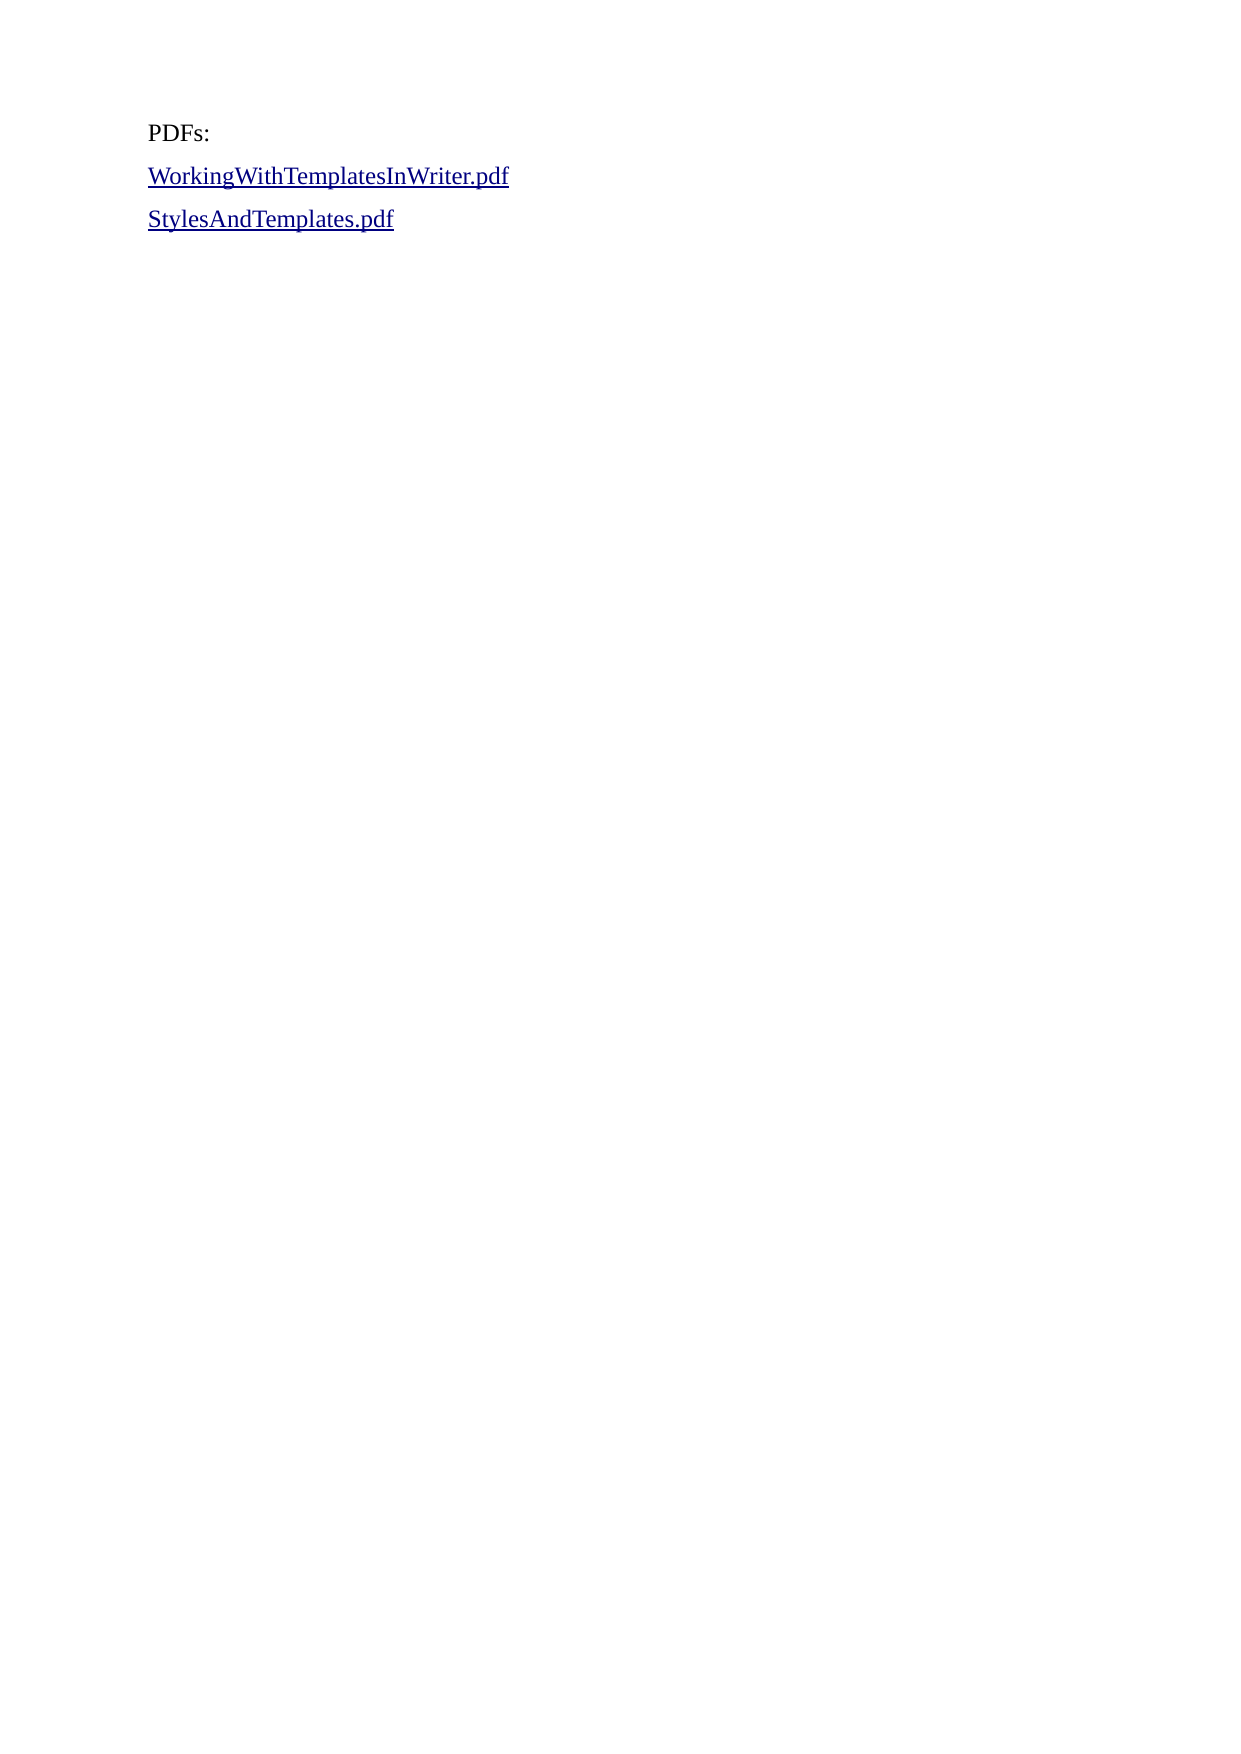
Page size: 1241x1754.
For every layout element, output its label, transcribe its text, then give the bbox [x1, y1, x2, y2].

text StylesAndTemplates.pdf [148, 204, 1122, 233]
text PDFs: [148, 118, 1122, 147]
text WorkingWithTemplatesInWriter.pdf [148, 161, 1122, 190]
